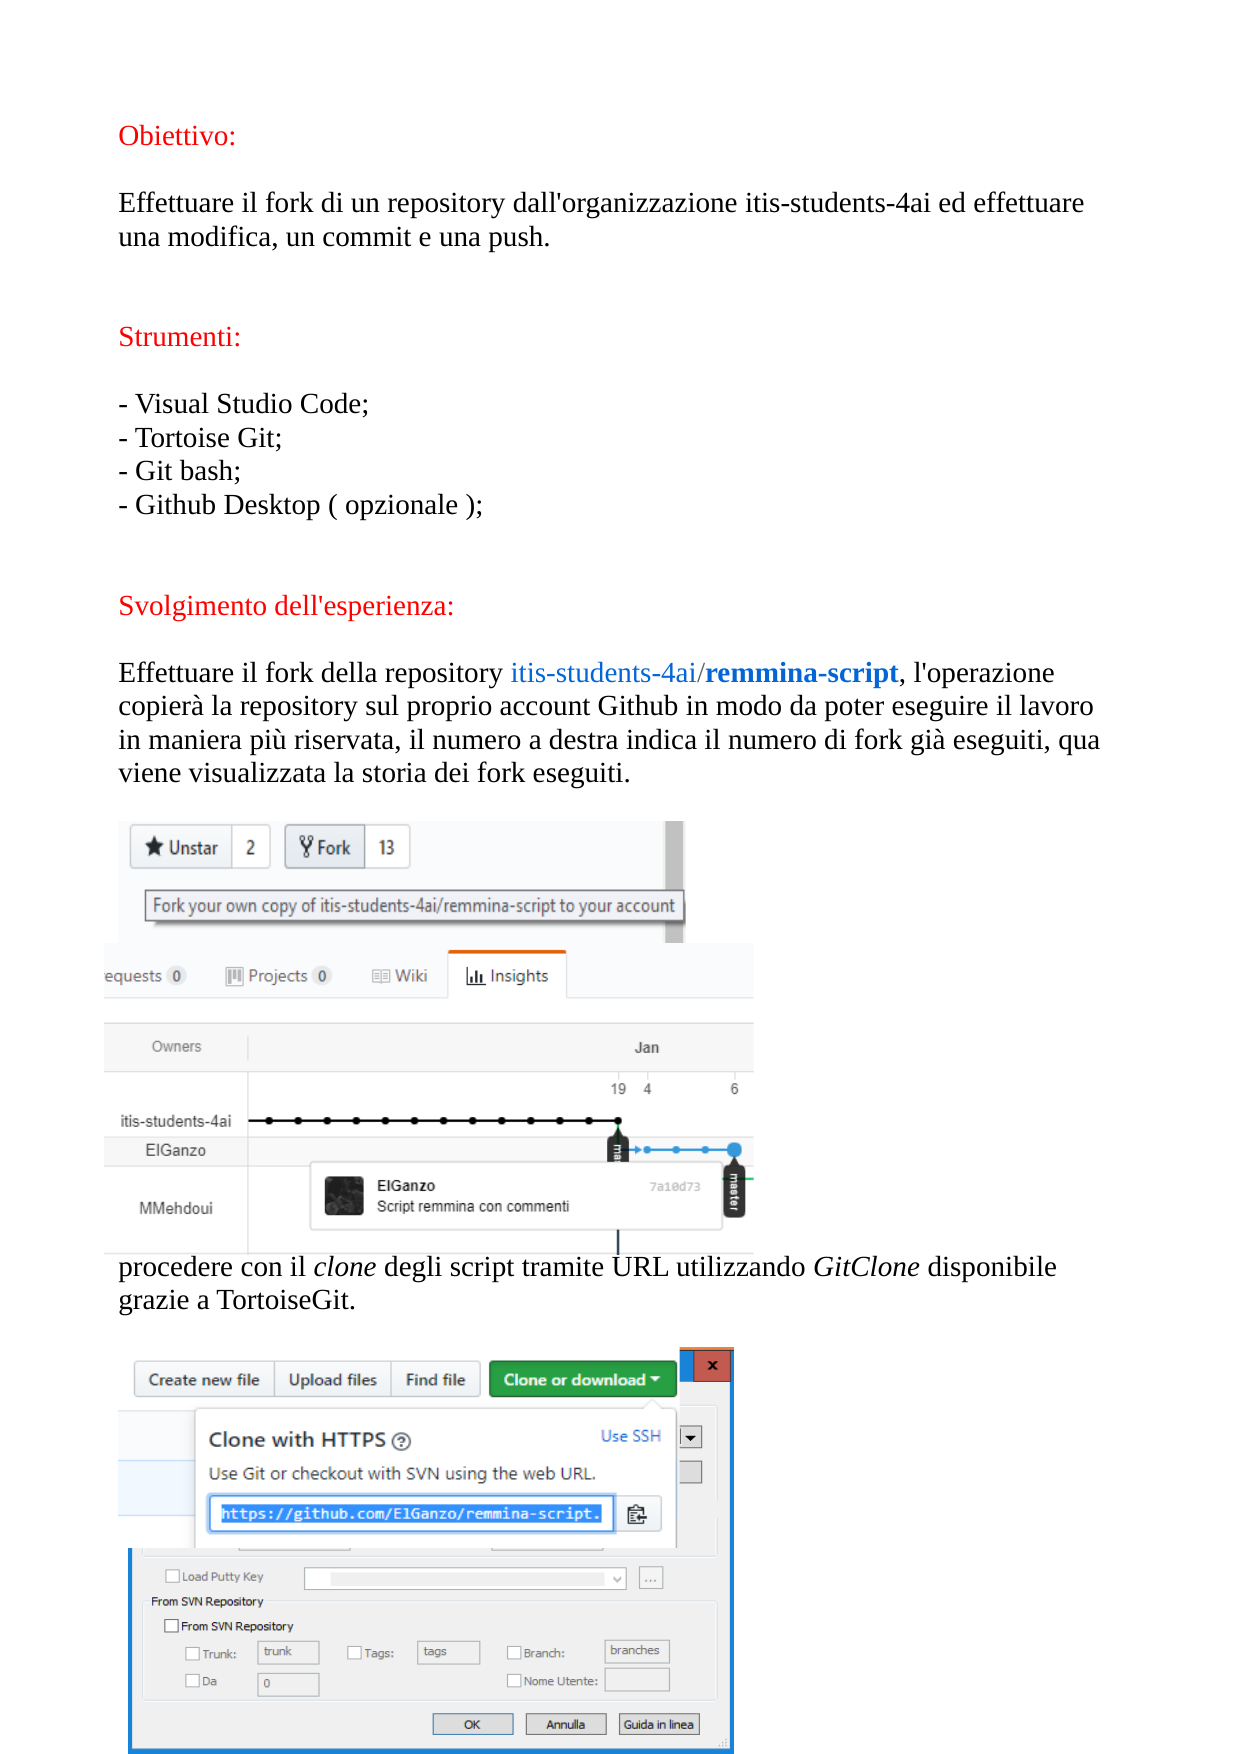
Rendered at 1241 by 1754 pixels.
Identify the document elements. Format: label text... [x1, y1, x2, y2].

text Svolgimento dell'esperienza: [118, 588, 1122, 621]
picture [128, 1341, 734, 1754]
text Effettuare il fork della repository itis-students-4ai/remmina-script, l'operazione copierà la repository sul proprio account Github in modo da poter eseguire il lavoro in maniera più riservata, il numero a destra indica il numero di fork già eseguiti, qua viene visualizzata la storia dei fork eseguiti. [118, 655, 1122, 789]
text - Visual Studio Code; [118, 386, 1122, 420]
text - Github Desktop ( opzionale ); [118, 487, 1122, 521]
text - Tortoise Git; [118, 420, 1122, 453]
text Strumenti: [118, 319, 1122, 353]
text - Git bash; [118, 453, 1122, 487]
picture [104, 943, 754, 1255]
text Effettuare il fork di un repository dall'organizzazione itis-students-4ai ed effettuare una modifica, un commit e una push. [118, 185, 1122, 252]
text procedere con il clone degli script tramite URL utilizzando GitClone disponibile grazie a TortoiseGit. [118, 1249, 1122, 1316]
text Obiettivo: [118, 118, 1122, 152]
